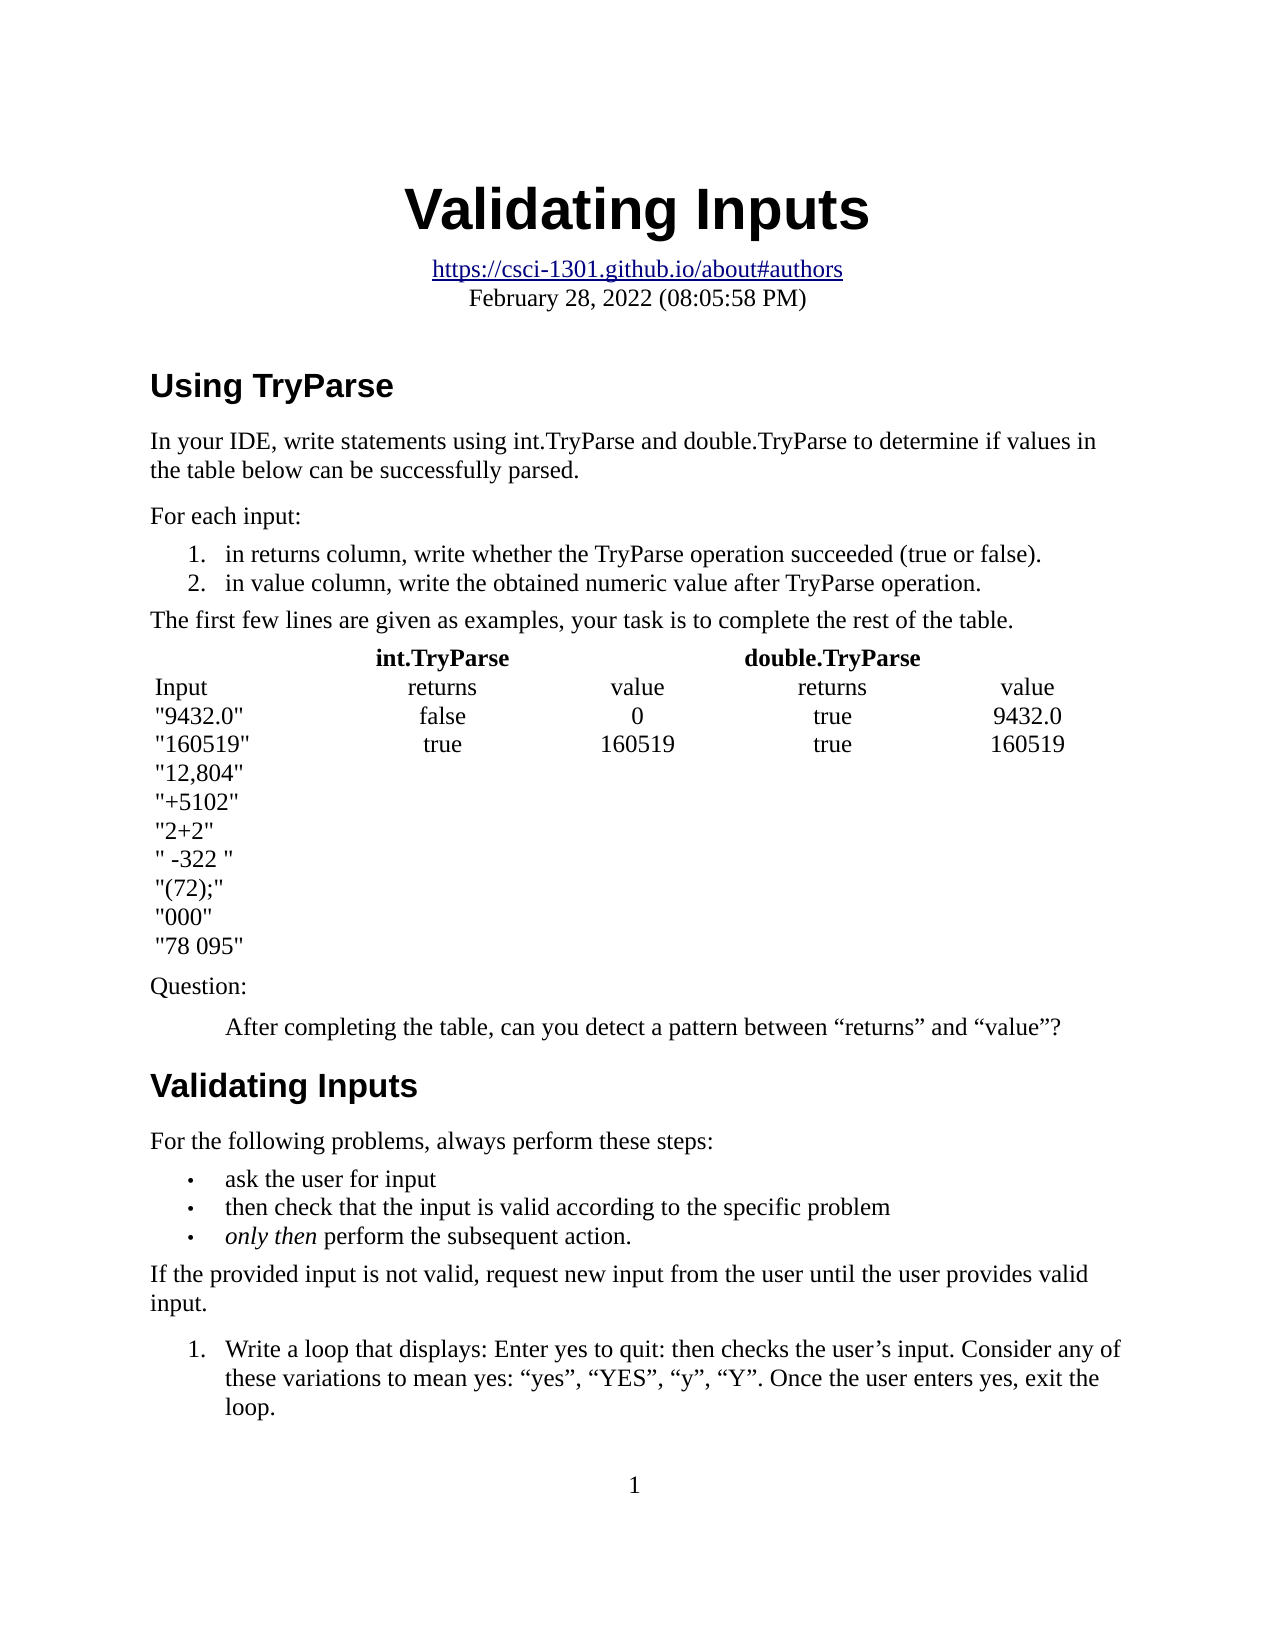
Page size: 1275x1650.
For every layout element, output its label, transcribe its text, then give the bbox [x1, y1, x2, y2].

list only then perform the subsequent action. [187, 1221, 1125, 1250]
subtitle Validating Inputs [150, 1066, 1125, 1104]
table_cell [735, 902, 930, 931]
table_cell [735, 845, 930, 873]
table_cell [345, 931, 540, 959]
table_cell [930, 902, 1125, 931]
table_header int.TryParse [345, 643, 540, 672]
table_cell [930, 758, 1125, 787]
table_cell true [735, 730, 930, 758]
table_cell [540, 931, 735, 959]
table_cell 0 [540, 701, 735, 729]
text The first few lines are given as examples, your task is to complete the rest of the table. [150, 606, 1125, 634]
table_cell [930, 845, 1125, 873]
table_header double.TryParse [735, 643, 930, 672]
table_cell 160519 [540, 730, 735, 758]
text Question: [150, 971, 1125, 1000]
table_cell [345, 845, 540, 873]
table_cell [735, 758, 930, 787]
table_cell "000" [150, 902, 345, 931]
table_cell [930, 816, 1125, 844]
table_cell [930, 873, 1125, 902]
list in value column, write the obtained numeric value after TryParse operation. [187, 568, 1125, 597]
table_cell 9432.0 [930, 701, 1125, 729]
text In your IDE, write statements using int.TryParse and double.TryParse to determine if values in the table below can be successfully parsed. [150, 426, 1125, 483]
table_cell [345, 873, 540, 902]
table_cell [735, 816, 930, 844]
table_header [150, 643, 345, 672]
subtitle Using TryParse [150, 366, 1125, 404]
table_cell [345, 758, 540, 787]
table_cell true [735, 701, 930, 729]
list then check that the input is valid according to the specific problem [187, 1192, 1125, 1221]
table_cell value [540, 672, 735, 701]
table_cell [345, 902, 540, 931]
text For each input: [150, 501, 1125, 530]
title Validating Inputs [150, 175, 1125, 242]
table_cell 160519 [930, 730, 1125, 758]
list in returns column, write whether the TryParse operation succeeded (true or false). [187, 539, 1125, 568]
table_cell [735, 931, 930, 959]
table_header [930, 643, 1125, 672]
table_cell [735, 873, 930, 902]
table_cell "12,804" [150, 758, 345, 787]
table_cell "(72);" [150, 873, 345, 902]
table_cell [930, 787, 1125, 816]
table_cell Input [150, 672, 345, 701]
table_cell true [345, 730, 540, 758]
table_header [540, 643, 735, 672]
table_cell [345, 816, 540, 844]
table_cell [540, 873, 735, 902]
table_cell [930, 931, 1125, 959]
table_cell [540, 845, 735, 873]
table_cell "9432.0" [150, 701, 345, 729]
table_cell "78 095" [150, 931, 345, 959]
table_cell "+5102" [150, 787, 345, 816]
text February 28, 2022 (08:05:58 PM) [150, 283, 1125, 312]
list ask the user for input [187, 1164, 1125, 1192]
table_cell [540, 787, 735, 816]
table_cell " -322 " [150, 845, 345, 873]
table_cell "2+2" [150, 816, 345, 844]
table_cell "160519" [150, 730, 345, 758]
table_cell returns [345, 672, 540, 701]
text After completing the table, can you detect a pattern between “returns” and “value”? [225, 1012, 1125, 1041]
list Write a loop that displays: Enter yes to quit: then checks the user’s input. Consider any of these variations to mean yes: “yes”, “YES”, “y”, “Y”. Once the user enters yes, exit the loop. [187, 1334, 1125, 1421]
table_cell value [930, 672, 1125, 701]
table_cell [540, 758, 735, 787]
table_cell [540, 902, 735, 931]
table_cell [540, 816, 735, 844]
text For the following problems, always perform these steps: [150, 1126, 1125, 1155]
table_cell [345, 787, 540, 816]
table_cell false [345, 701, 540, 729]
text https://csci-1301.github.io/about#authors [150, 254, 1125, 283]
table_cell returns [735, 672, 930, 701]
text If the provided input is not valid, request new input from the user until the user provides valid input. [150, 1259, 1125, 1316]
table_cell [735, 787, 930, 816]
